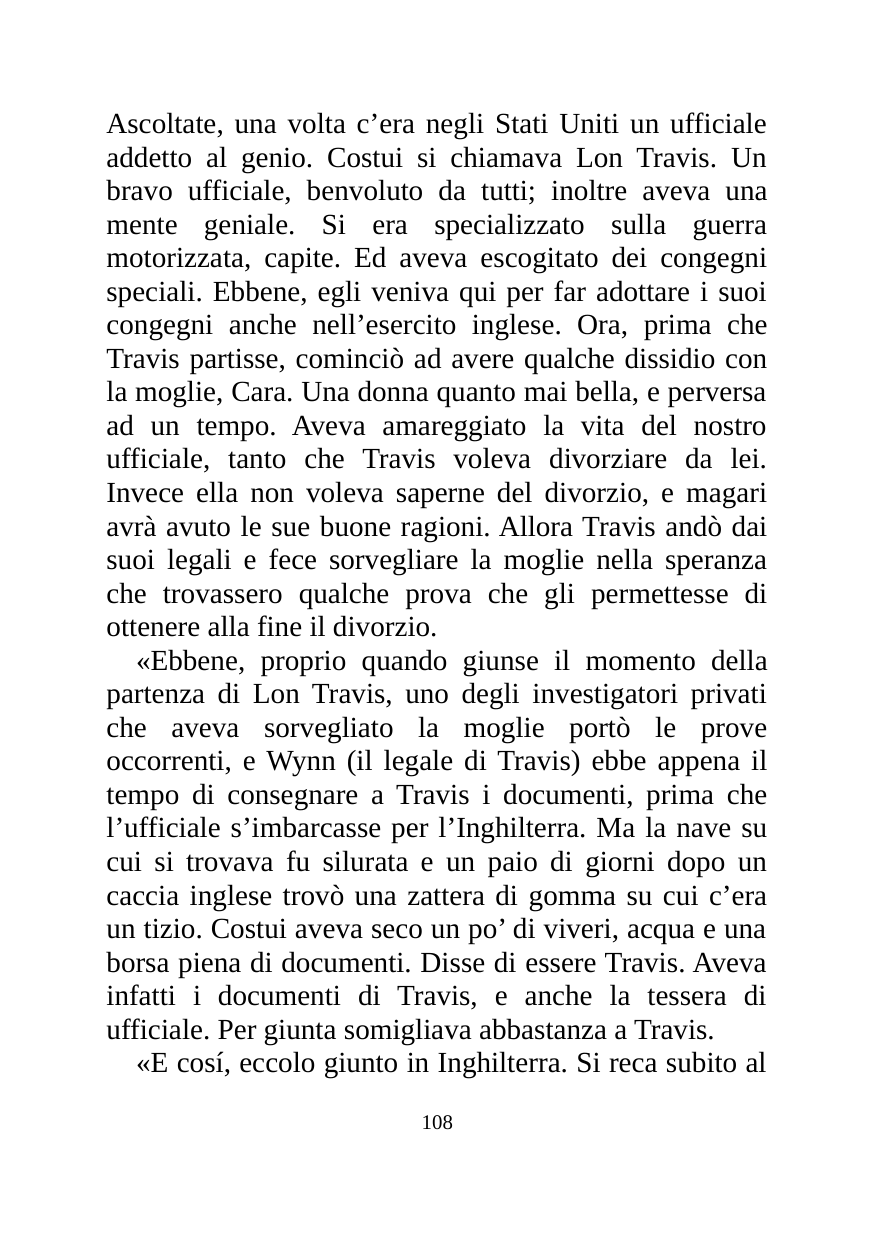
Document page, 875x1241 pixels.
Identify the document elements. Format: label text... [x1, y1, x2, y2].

text «Ebbene, proprio quando giunse il momento della partenza di Lon Travis, uno degli investigatori privati che aveva sorvegliato la moglie portò le prove occorrenti, e Wynn (il legale di Travis) ebbe appena il tempo di consegnare a Travis i documenti, prima che l’ufficiale s’imbarcasse per l’Inghilterra. Ma la nave su cui si trovava fu silurata e un paio di giorni dopo un caccia inglese trovò una zattera di gomma su cui c’era un tizio. Costui aveva seco un po’ di viveri, acqua e una borsa piena di documenti. Disse di essere Travis. Aveva infatti i documenti di Travis, e anche la tessera di ufficiale. Per giunta somigliava abbastanza a Travis. [106, 643, 768, 1045]
text Ascoltate, una volta c’era negli Stati Uniti un ufficiale addetto al genio. Costui si chiamava Lon Travis. Un bravo ufficiale, benvoluto da tutti; inoltre aveva una mente geniale. Si era specializzato sulla guerra motorizzata, capite. Ed aveva escogitato dei congegni speciali. Ebbene, egli veniva qui per far adottare i suoi congegni anche nell’esercito inglese. Ora, prima che Travis partisse, cominciò ad avere qualche dissidio con la moglie, Cara. Una donna quanto mai bella, e perversa ad un tempo. Aveva amareggiato la vita del nostro ufficiale, tanto che Travis voleva divorziare da lei. Invece ella non voleva saperne del divorzio, e magari avrà avuto le sue buone ragioni. Allora Travis andò dai suoi legali e fece sorvegliare la moglie nella speranza che trovassero qualche prova che gli permettesse di ottenere alla fine il divorzio. [106, 106, 768, 643]
text «E cosí, eccolo giunto in Inghilterra. Si reca subito al [106, 1045, 768, 1079]
